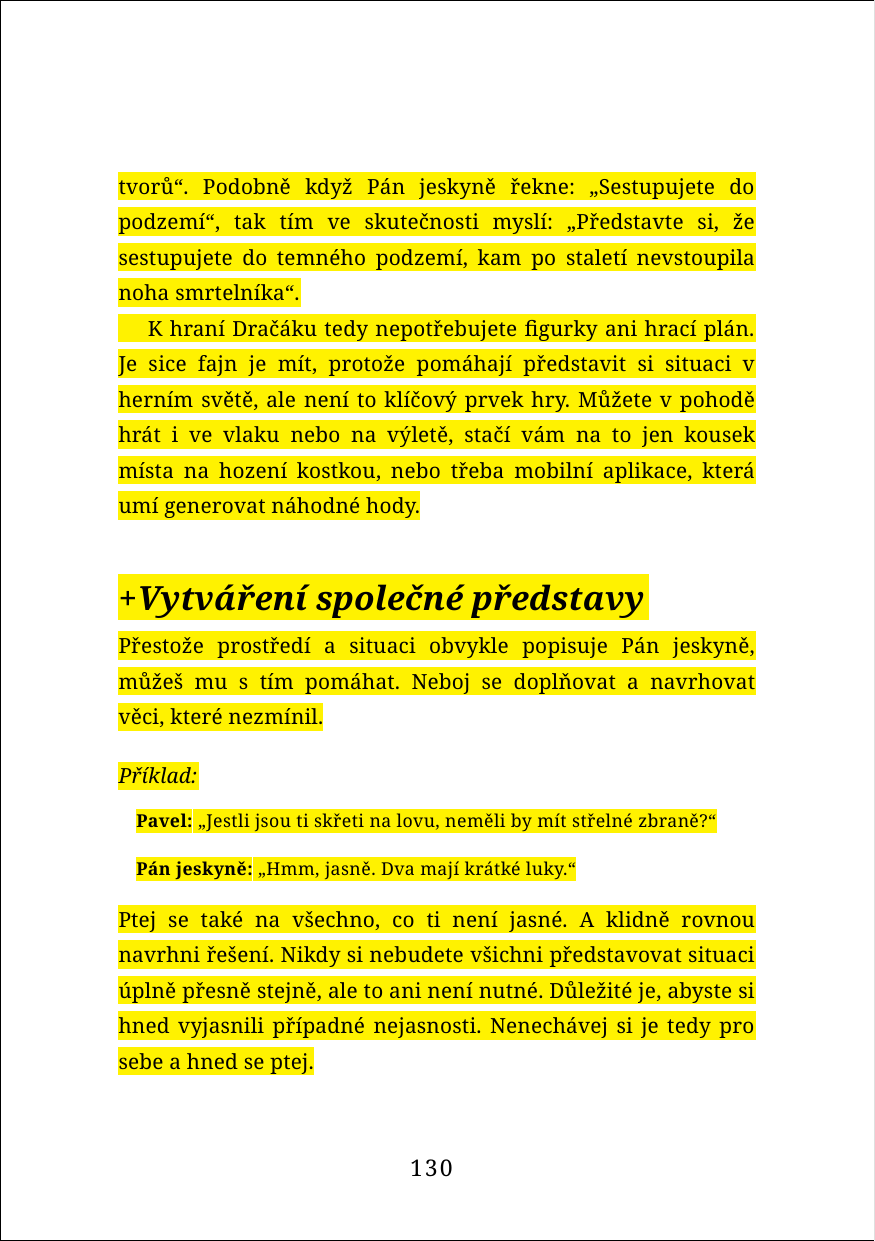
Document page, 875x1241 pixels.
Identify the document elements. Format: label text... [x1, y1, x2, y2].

text Pavel: „Jestli jsou ti skřeti na lovu, neměli by mít střelné zbraně?“ [136, 809, 756, 833]
text Příklad: [118, 762, 756, 790]
text Ptej se také na všechno, co ti není jasné. A klidně rovnou navrhni řešení. Nikdy si nebudete všichni představovat situaci úplně přesně stejně, ale to ani není nutné. Důležité je, abyste si hned vyjasnili případné nejasnosti. Nenechávej si je tedy pro sebe a hned se ptej. [118, 905, 756, 1075]
text Přestože prostředí a situaci obvykle popisuje Pán jeskyně, můžeš mu s tím pomáhat. Neboj se doplňovat a navrhovat věci, které nezmínil. [118, 631, 756, 731]
text tvorů“. Podobně když Pán jeskyně řekne: „Sestupujete do podzemí“, tak tím ve skutečnosti myslí: „Představte si, že sestupujete do temného podzemí, kam po staletí nevstoupila noha smrtelníka“. K hraní Dračáku tedy nepotřebujete figurky ani hrací plán. Je sice fajn je mít, protože pomáhají představit si situaci v herním světě, ale není to klíčový prvek hry. Můžete v pohodě hrát i ve vlaku nebo na výletě, stačí vám na to jen kousek místa na hození kostkou, nebo třeba mobilní aplikace, která umí generovat náhodné hody. [118, 172, 756, 520]
text Pán jeskyně: „Hmm, jasně. Dva mají krátké luky.“ [136, 857, 756, 881]
subtitle +Vytváření společné představy [118, 574, 756, 620]
